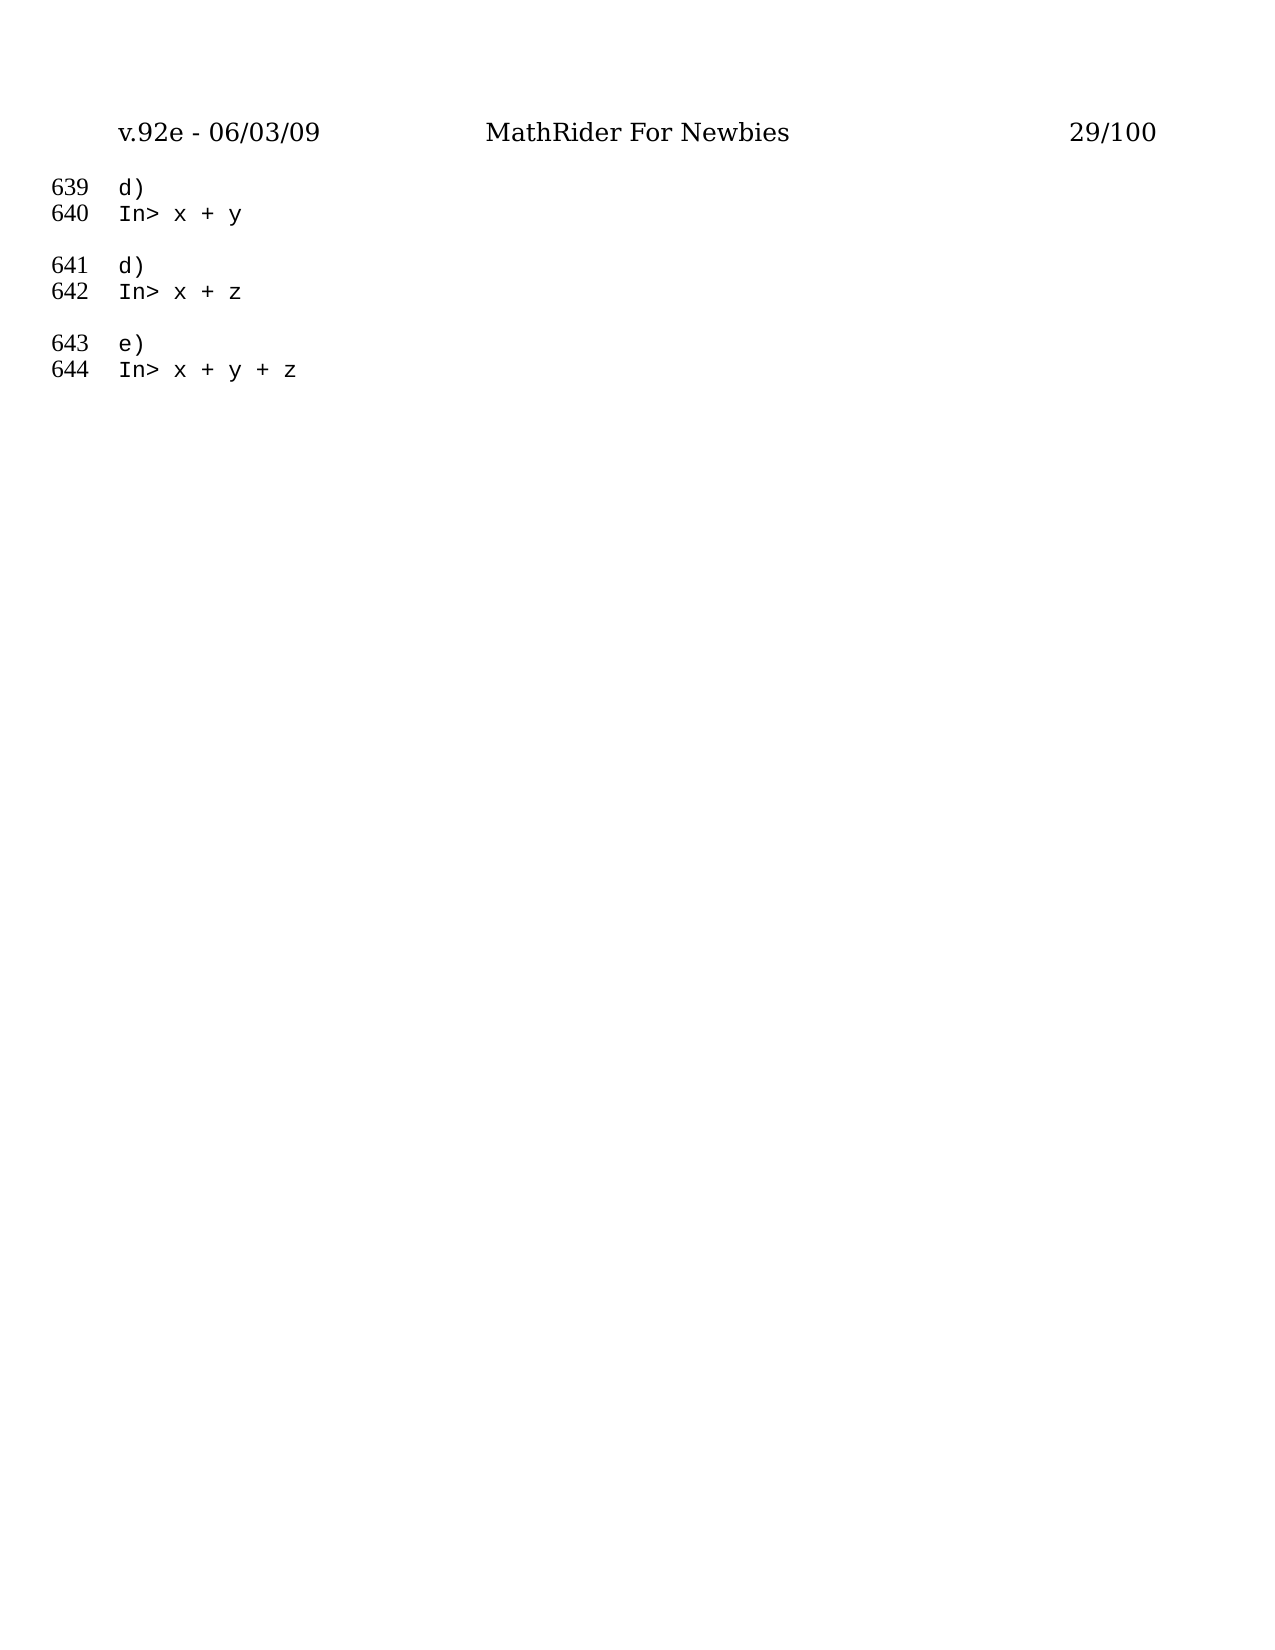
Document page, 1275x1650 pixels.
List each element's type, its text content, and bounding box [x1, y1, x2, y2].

text In> x + z [118, 281, 1157, 306]
text d) [118, 254, 1157, 281]
text e) [118, 332, 1157, 358]
text In> x + y + z [118, 358, 1157, 384]
text In> x + y [118, 203, 1157, 229]
text d) [118, 177, 1157, 203]
